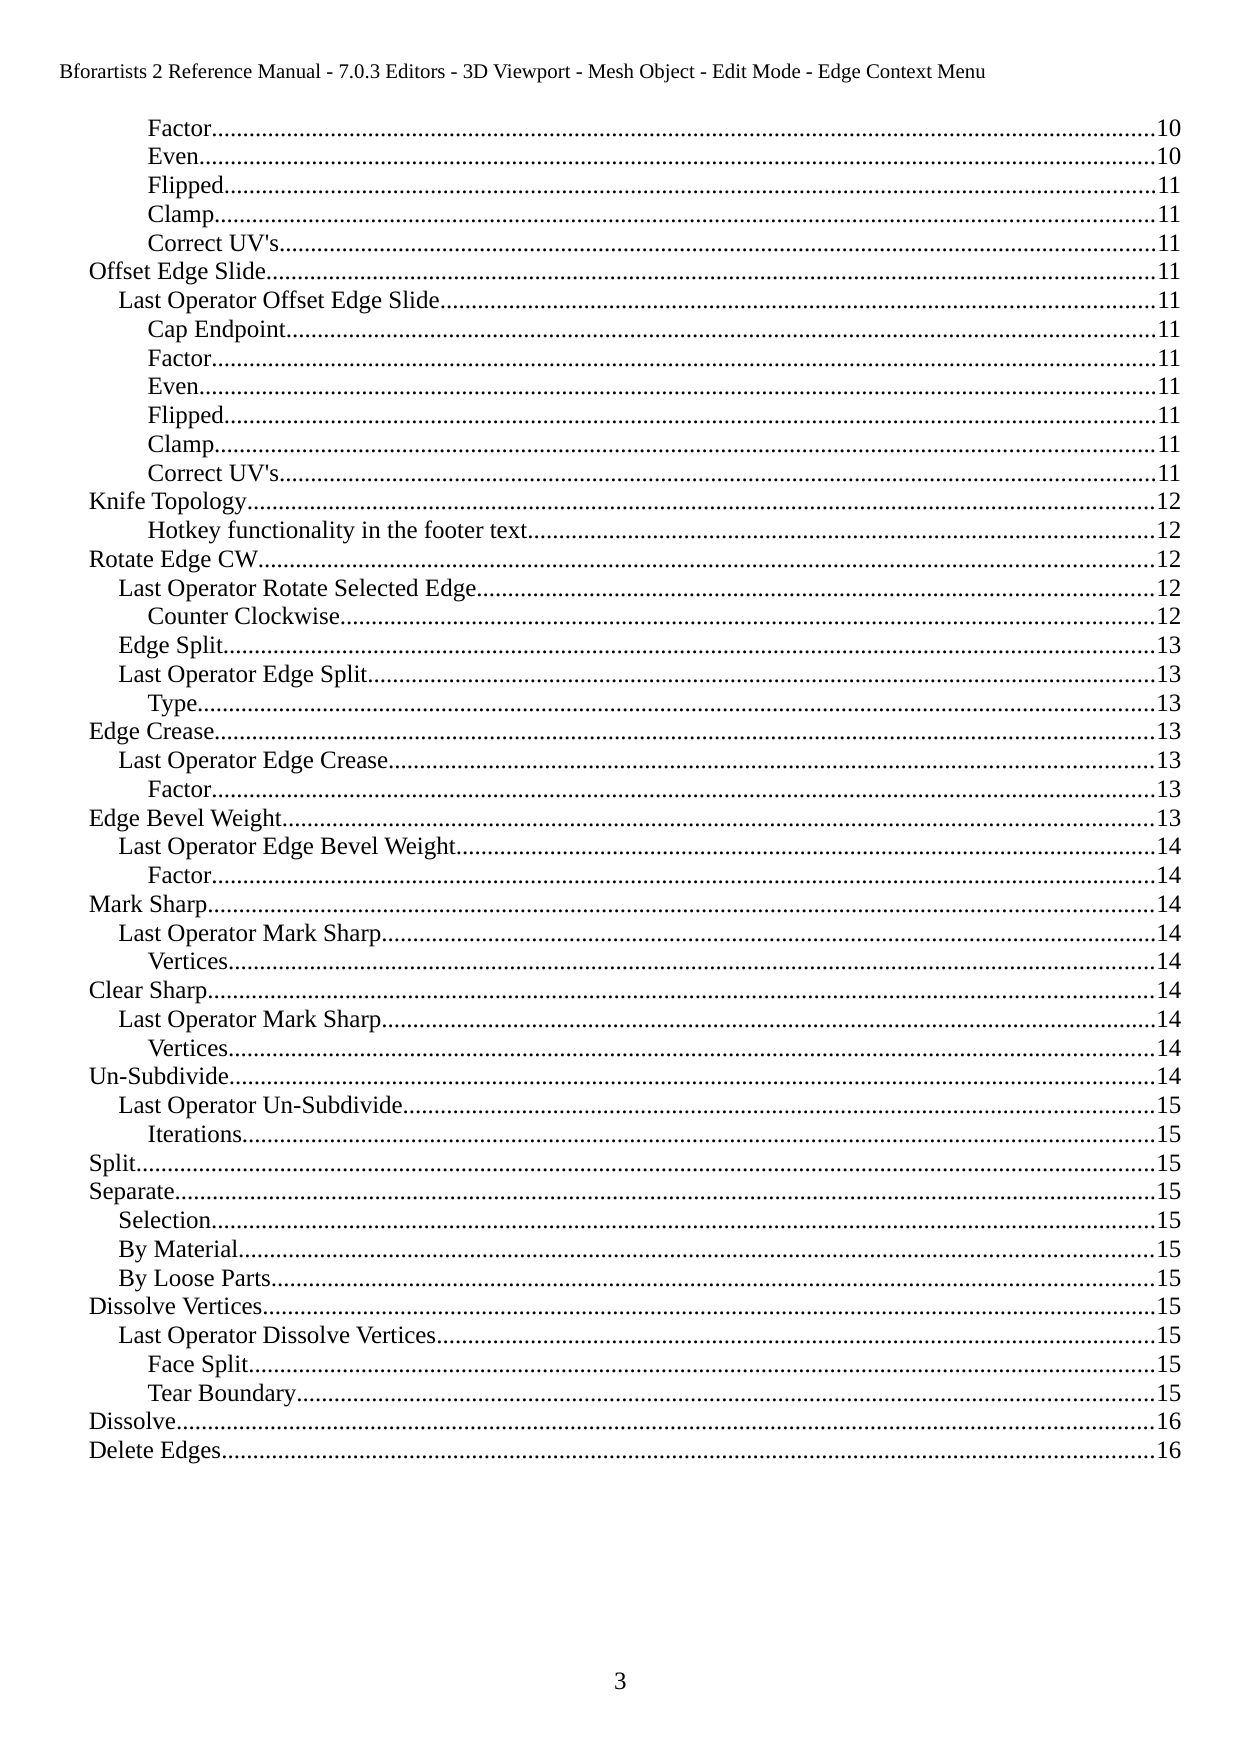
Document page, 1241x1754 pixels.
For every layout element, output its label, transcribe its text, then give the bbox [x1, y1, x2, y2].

text Type 13 [147, 688, 1181, 716]
text Correct UV's 11 [147, 228, 1181, 256]
text Last Operator Offset Edge Slide 11 [118, 285, 1181, 314]
text Flipped 11 [147, 400, 1181, 429]
text Dissolve Vertices 15 [88, 1291, 1181, 1320]
text By Loose Parts 15 [118, 1263, 1181, 1291]
text Factor 11 [147, 343, 1181, 371]
text Offset Edge Slide 11 [88, 256, 1181, 285]
text Last Operator Rotate Selected Edge 12 [118, 573, 1181, 601]
text Knife Topology 12 [88, 486, 1181, 515]
text Dissolve 16 [88, 1406, 1181, 1435]
text Iterations 15 [147, 1119, 1181, 1148]
text Separate 15 [88, 1176, 1181, 1205]
text Face Split 15 [147, 1349, 1181, 1378]
text Factor 13 [147, 774, 1181, 803]
text Vertices 14 [147, 1033, 1181, 1061]
text Split 15 [88, 1148, 1181, 1176]
text Clear Sharp 14 [88, 975, 1181, 1004]
text Correct UV's 11 [147, 458, 1181, 486]
text Last Operator Mark Sharp 14 [118, 1004, 1181, 1033]
text Factor 14 [147, 860, 1181, 889]
text Edge Bevel Weight 13 [88, 803, 1181, 831]
text Last Operator Un-Subdivide 15 [118, 1090, 1181, 1119]
text Even 10 [147, 141, 1181, 170]
text Tear Boundary 15 [147, 1378, 1181, 1406]
text Clamp 11 [147, 199, 1181, 228]
text Selection 15 [118, 1205, 1181, 1234]
text Mark Sharp 14 [88, 889, 1181, 918]
text Last Operator Edge Crease 13 [118, 745, 1181, 774]
text Flipped 11 [147, 170, 1181, 199]
text Last Operator Mark Sharp 14 [118, 918, 1181, 946]
text Delete Edges 16 [88, 1435, 1181, 1464]
text Even 11 [147, 371, 1181, 400]
text Cap Endpoint 11 [147, 314, 1181, 343]
text By Material 15 [118, 1234, 1181, 1263]
text Last Operator Edge Split 13 [118, 659, 1181, 688]
text Edge Split 13 [118, 630, 1181, 659]
text Edge Crease 13 [88, 716, 1181, 745]
text Last Operator Edge Bevel Weight 14 [118, 831, 1181, 860]
text Clamp 11 [147, 429, 1181, 458]
text Vertices 14 [147, 946, 1181, 975]
text Rotate Edge CW 12 [88, 544, 1181, 573]
text Hotkey functionality in the footer text 12 [147, 515, 1181, 544]
text Last Operator Dissolve Vertices 15 [118, 1320, 1181, 1349]
text Counter Clockwise 12 [147, 601, 1181, 630]
text Factor 10 [147, 113, 1181, 141]
text Un-Subdivide 14 [88, 1061, 1181, 1090]
